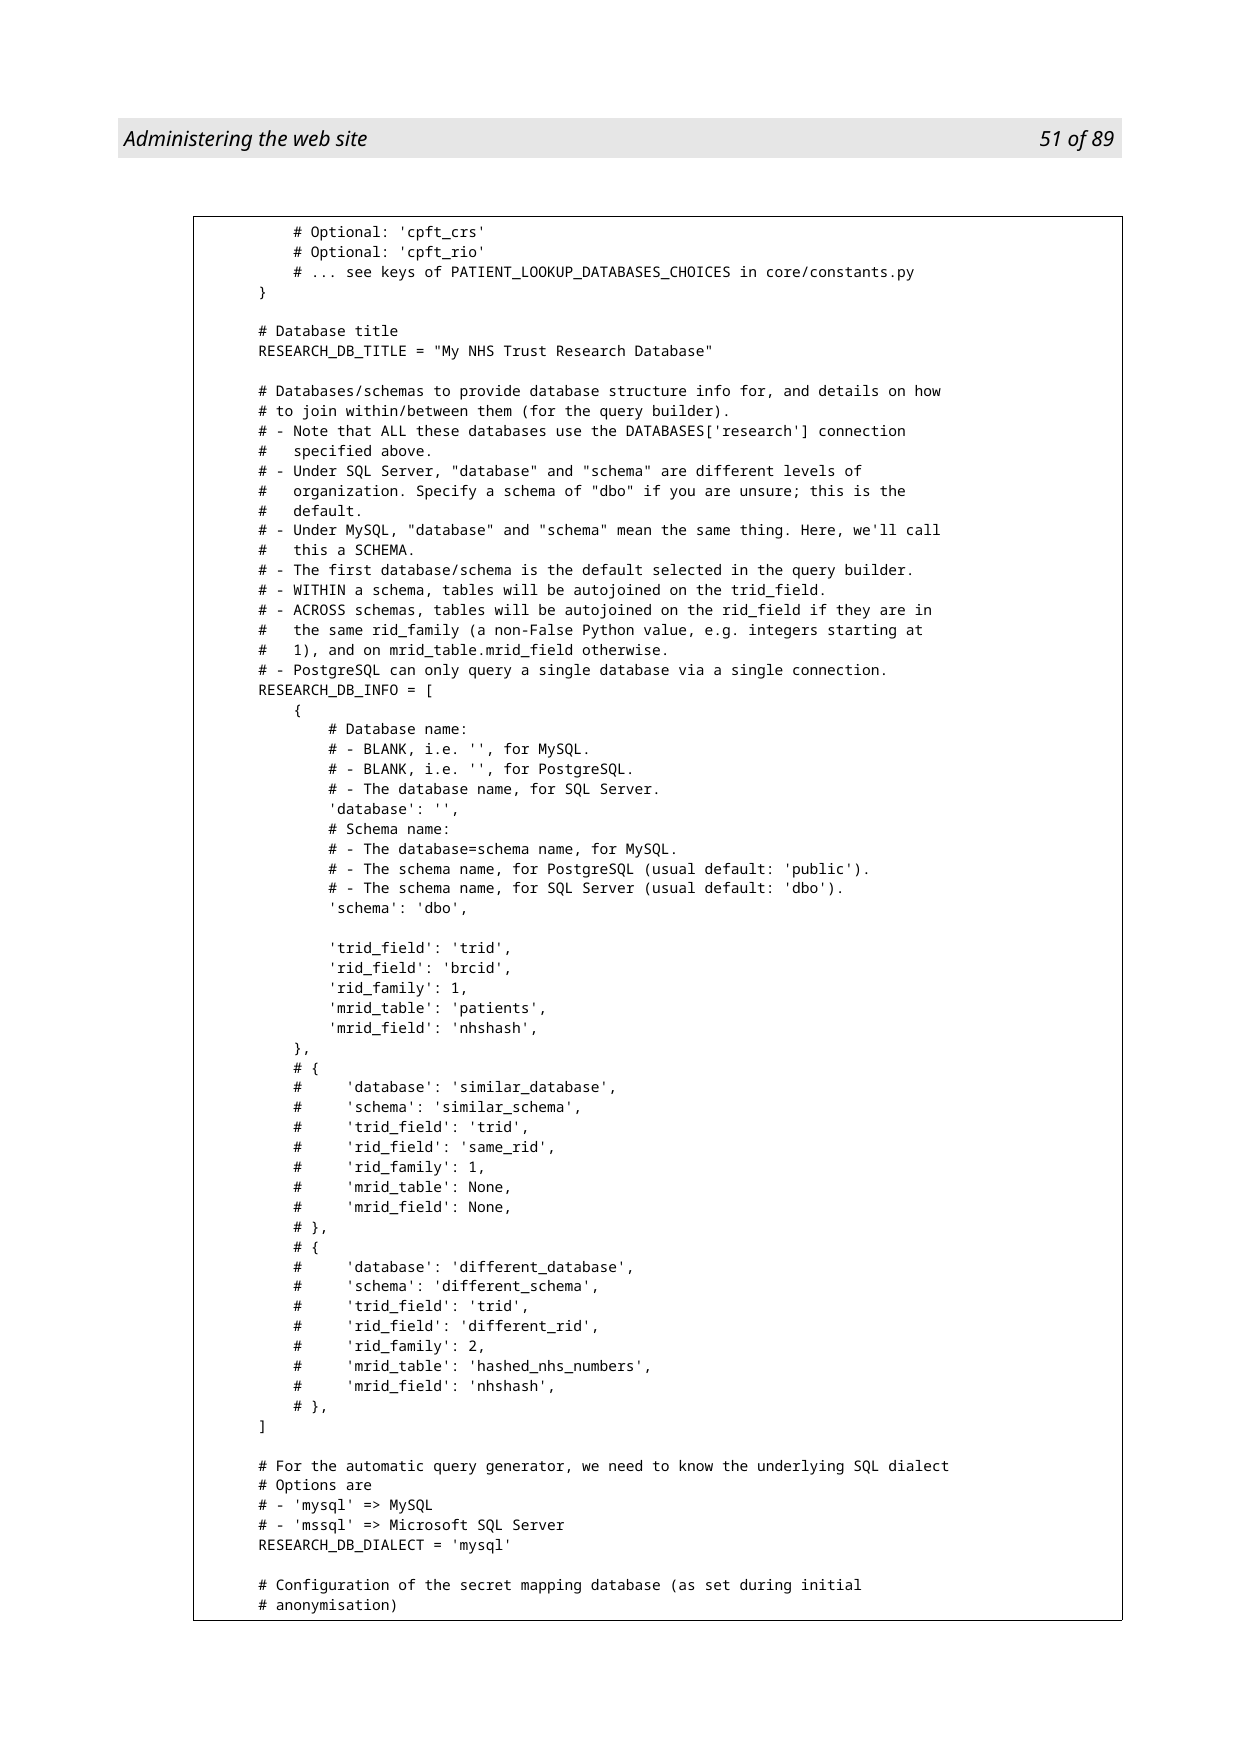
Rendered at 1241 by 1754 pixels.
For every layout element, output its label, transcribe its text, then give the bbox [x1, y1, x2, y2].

table_header # Optional: 'cpft_crs' # Optional: 'cpft_rio' # ... see keys of PATIENT_LOOKUP_DATABASES_CHOICES in core/constants.py } # Database title RESEARCH_DB_TITLE = "My NHS Trust Research Database" # Databases/schemas to provide database structure info for, and details on how # to join within/between them (for the query builder). # - Note that ALL these databases use the DATABASES['research'] connection # specified above. # - Under SQL Server, "database" and "schema" are different levels of # organization. Specify a schema of "dbo" if you are unsure; this is the # default. # - Under MySQL, "database" and "schema" mean the same thing. Here, we'll call # this a SCHEMA. # - The first database/schema is the default selected in the query builder. # - WITHIN a schema, tables will be autojoined on the trid_field. # - ACROSS schemas, tables will be autojoined on the rid_field if they are in # the same rid_family (a non-False Python value, e.g. integers starting at # 1), and on mrid_table.mrid_field otherwise. # - PostgreSQL can only query a single database via a single connection. RESEARCH_DB_INFO = [ { # Database name: # - BLANK, i.e. '', for MySQL. # - BLANK, i.e. '', for PostgreSQL. # - The database name, for SQL Server. 'database': '', # Schema name: # - The database=schema name, for MySQL. # - The schema name, for PostgreSQL (usual default: 'public'). # - The schema name, for SQL Server (usual default: 'dbo'). 'schema': 'dbo', 'trid_field': 'trid', 'rid_field': 'brcid', 'rid_family': 1, 'mrid_table': 'patients', 'mrid_field': 'nhshash', }, # { # 'database': 'similar_database', # 'schema': 'similar_schema', # 'trid_field': 'trid', # 'rid_field': 'same_rid', # 'rid_family': 1, # 'mrid_table': None, # 'mrid_field': None, # }, # { # 'database': 'different_database', # 'schema': 'different_schema', # 'trid_field': 'trid', # 'rid_field': 'different_rid', # 'rid_family': 2, # 'mrid_table': 'hashed_nhs_numbers', # 'mrid_field': 'nhshash', # }, ] # For the automatic query generator, we need to know the underlying SQL dialect # Options are # - 'mysql' => MySQL # - 'mssql' => Microsoft SQL Server RESEARCH_DB_DIALECT = 'mysql' # Configuration of the secret mapping database (as set during initial # anonymisation) [194, 217, 1122, 1620]
